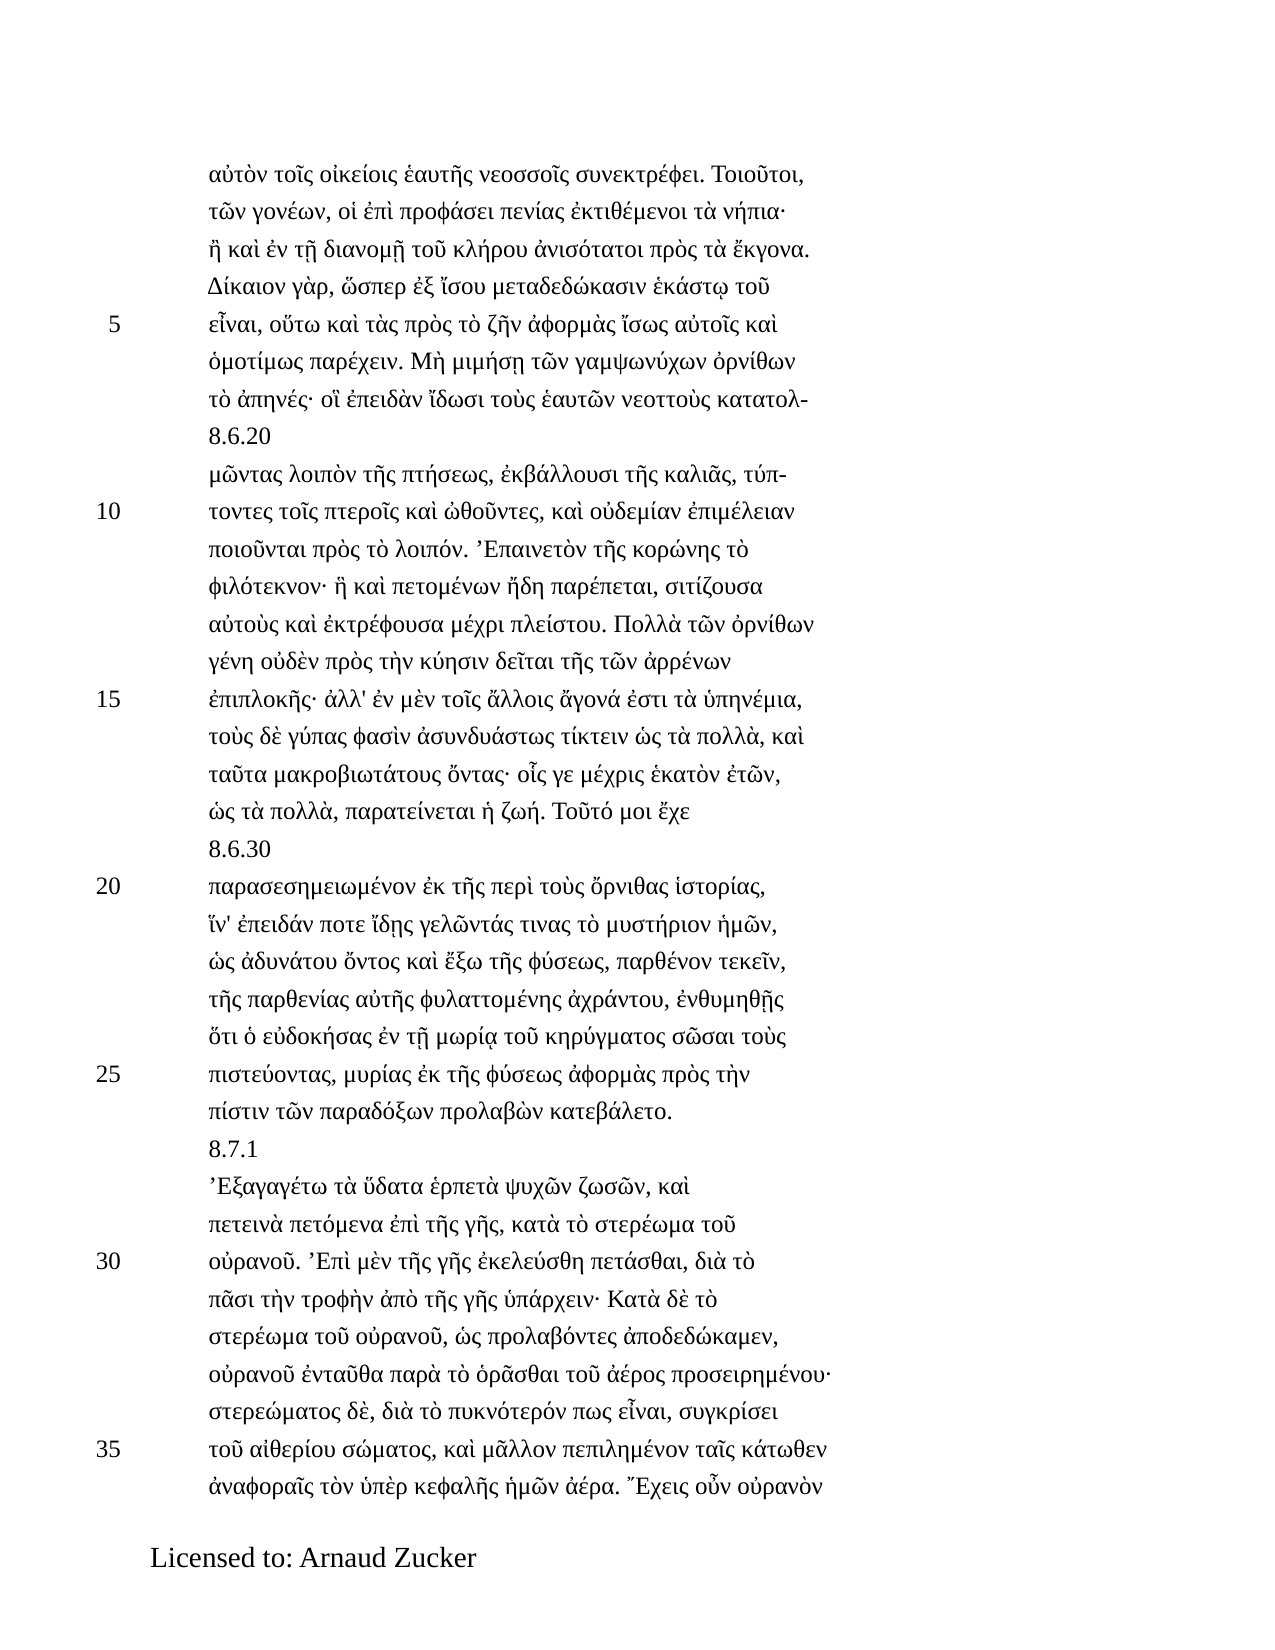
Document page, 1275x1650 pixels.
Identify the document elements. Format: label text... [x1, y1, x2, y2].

text 8.6.30 [202, 825, 1125, 862]
text 8.7.1 [202, 1125, 1125, 1162]
text ’Εξαγαγέτω τὰ ὕδατα ἑρπετὰ ψυχῶν ζωσῶν, καὶ πετεινὰ πετόμενα ἐπὶ τῆς γῆς, κατὰ τὸ στερέωμα τοῦ οὐρανοῦ. ’Επὶ μὲν τῆς γῆς ἐκελεύσθη πετάσθαι, διὰ τὸ πᾶσι τὴν τροϕὴν ἀπὸ τῆς γῆς ὑπάρχειν· Κατὰ δὲ τὸ στερέωμα τοῦ οὐρανοῦ, ὡς προλαβόντες ἀποδεδώκαμεν, οὐρανοῦ ἐνταῦθα παρὰ τὸ ὁρᾶσθαι τοῦ ἀέρος προσειρημένου· στερεώματος δὲ, διὰ τὸ πυκνότερόν πως εἶναι, συγκρίσει τοῦ αἰθερίου σώματος, καὶ μᾶλλον πεπιλημένον ταῖς κάτωθεν ἀναϕοραῖς τὸν ὑπὲρ κεϕαλῆς ἡμῶν ἀέρα. ῎Εχεις οὖν οὐρανὸν [202, 1162, 1125, 1500]
text 8.6.20 [202, 412, 1125, 450]
text αὐτὸν τοῖς οἰκείοις ἑαυτῆς νεοσσοῖς συνεκτρέϕει. Τοιοῦτοι, τῶν γονέων, οἱ ἐπὶ προϕάσει πενίας ἐκτιθέμενοι τὰ νήπια· ἢ καὶ ἐν τῇ διανομῇ τοῦ κλήρου ἀνισότατοι πρὸς τὰ ἔκγονα. Δίκαιον γὰρ, ὥσπερ ἐξ ἴσου μεταδεδώκασιν ἑκάστῳ τοῦ εἶναι, οὕτω καὶ τὰς πρὸς τὸ ζῆν ἀϕορμὰς ἴσως αὐτοῖς καὶ ὁμοτίμως παρέχειν. Μὴ μιμήσῃ τῶν γαμψωνύχων ὀρνίθων τὸ ἀπηνές· οἳ ἐπειδὰν ἴδωσι τοὺς ἑαυτῶν νεοττοὺς κατατολ- [202, 150, 1125, 412]
text μῶντας λοιπὸν τῆς πτήσεως, ἐκβάλλουσι τῆς καλιᾶς, τύπ- τοντες τοῖς πτεροῖς καὶ ὠθοῦντες, καὶ οὐδεμίαν ἐπιμέλειαν ποιοῦνται πρὸς τὸ λοιπόν. ’Επαινετὸν τῆς κορώνης τὸ ϕιλότεκνον· ἣ καὶ πετομένων ἤδη παρέπεται, σιτίζουσα αὐτοὺς καὶ ἐκτρέϕουσα μέχρι πλείστου. Πολλὰ τῶν ὀρνίθων γένη οὐδὲν πρὸς τὴν κύησιν δεῖται τῆς τῶν ἀρρένων ἐπιπλοκῆς· ἀλλ' ἐν μὲν τοῖς ἄλλοις ἄγονά ἐστι τὰ ὑπηνέμια, τοὺς δὲ γύπας ϕασὶν ἀσυνδυάστως τίκτειν ὡς τὰ πολλὰ, καὶ ταῦτα μακροβιωτάτους ὄντας· οἷς γε μέχρις ἑκατὸν ἐτῶν, ὡς τὰ πολλὰ, παρατείνεται ἡ ζωή. Τοῦτό μοι ἔχε [202, 450, 1125, 825]
text παρασεσημειωμένον ἐκ τῆς περὶ τοὺς ὄρνιθας ἱστορίας, ἵν' ἐπειδάν ποτε ἴδῃς γελῶντάς τινας τὸ μυστήριον ἡμῶν, ὡς ἀδυνάτου ὄντος καὶ ἔξω τῆς ϕύσεως, παρθένον τεκεῖν, τῆς παρθενίας αὐτῆς ϕυλαττομένης ἀχράντου, ἐνθυμηθῇς ὅτι ὁ εὐδοκήσας ἐν τῇ μωρίᾳ τοῦ κηρύγματος σῶσαι τοὺς πιστεύοντας, μυρίας ἐκ τῆς ϕύσεως ἀϕορμὰς πρὸς τὴν πίστιν τῶν παραδόξων προλαβὼν κατεβάλετο. [202, 862, 1125, 1125]
